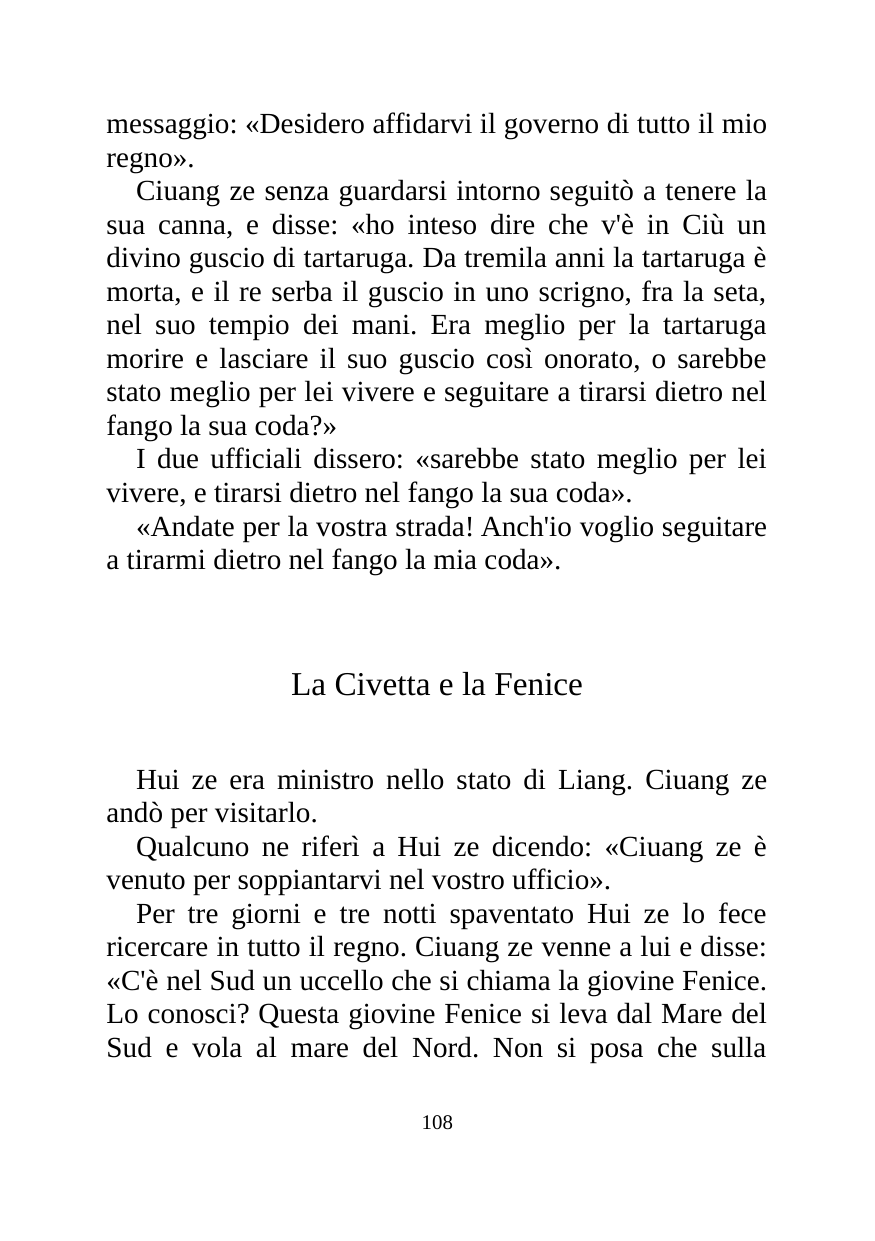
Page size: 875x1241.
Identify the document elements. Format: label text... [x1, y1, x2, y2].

text Hui ze era ministro nello stato di Liang. Ciuang ze andò per visitarlo. [106, 762, 768, 829]
text messaggio: «Desidero affidarvi il governo di tutto il mio regno». [106, 106, 768, 173]
text Qualcuno ne riferì a Hui ze dicendo: «Ciuang ze è venuto per soppiantarvi nel vostro ufficio». [106, 829, 768, 896]
subtitle La Civetta e la Fenice [106, 664, 768, 703]
text Per tre giorni e tre notti spaventato Hui ze lo fece ricercare in tutto il regno. Ciuang ze venne a lui e disse: «C'è nel Sud un uccello che si chiama la giovine Fenice. Lo conosci? Questa giovine Fenice si leva dal Mare del Sud e vola al mare del Nord. Non si posa che sulla [106, 896, 768, 1064]
text «Andate per la vostra strada! Anch'io voglio seguitare a tirarmi dietro nel fango la mia coda». [106, 509, 768, 576]
text I due ufficiali dissero: «sarebbe stato meglio per lei vivere, e tirarsi dietro nel fango la sua coda». [106, 442, 768, 509]
text Ciuang ze senza guardarsi intorno seguitò a tenere la sua canna, e disse: «ho inteso dire che v'è in Ciù un divino guscio di tartaruga. Da tremila anni la tartaruga è morta, e il re serba il guscio in uno scrigno, fra la seta, nel suo tempio dei mani. Era meglio per la tartaruga morire e lasciare il suo guscio così onorato, o sarebbe stato meglio per lei vivere e seguitare a tirarsi dietro nel fango la sua coda?» [106, 173, 768, 442]
